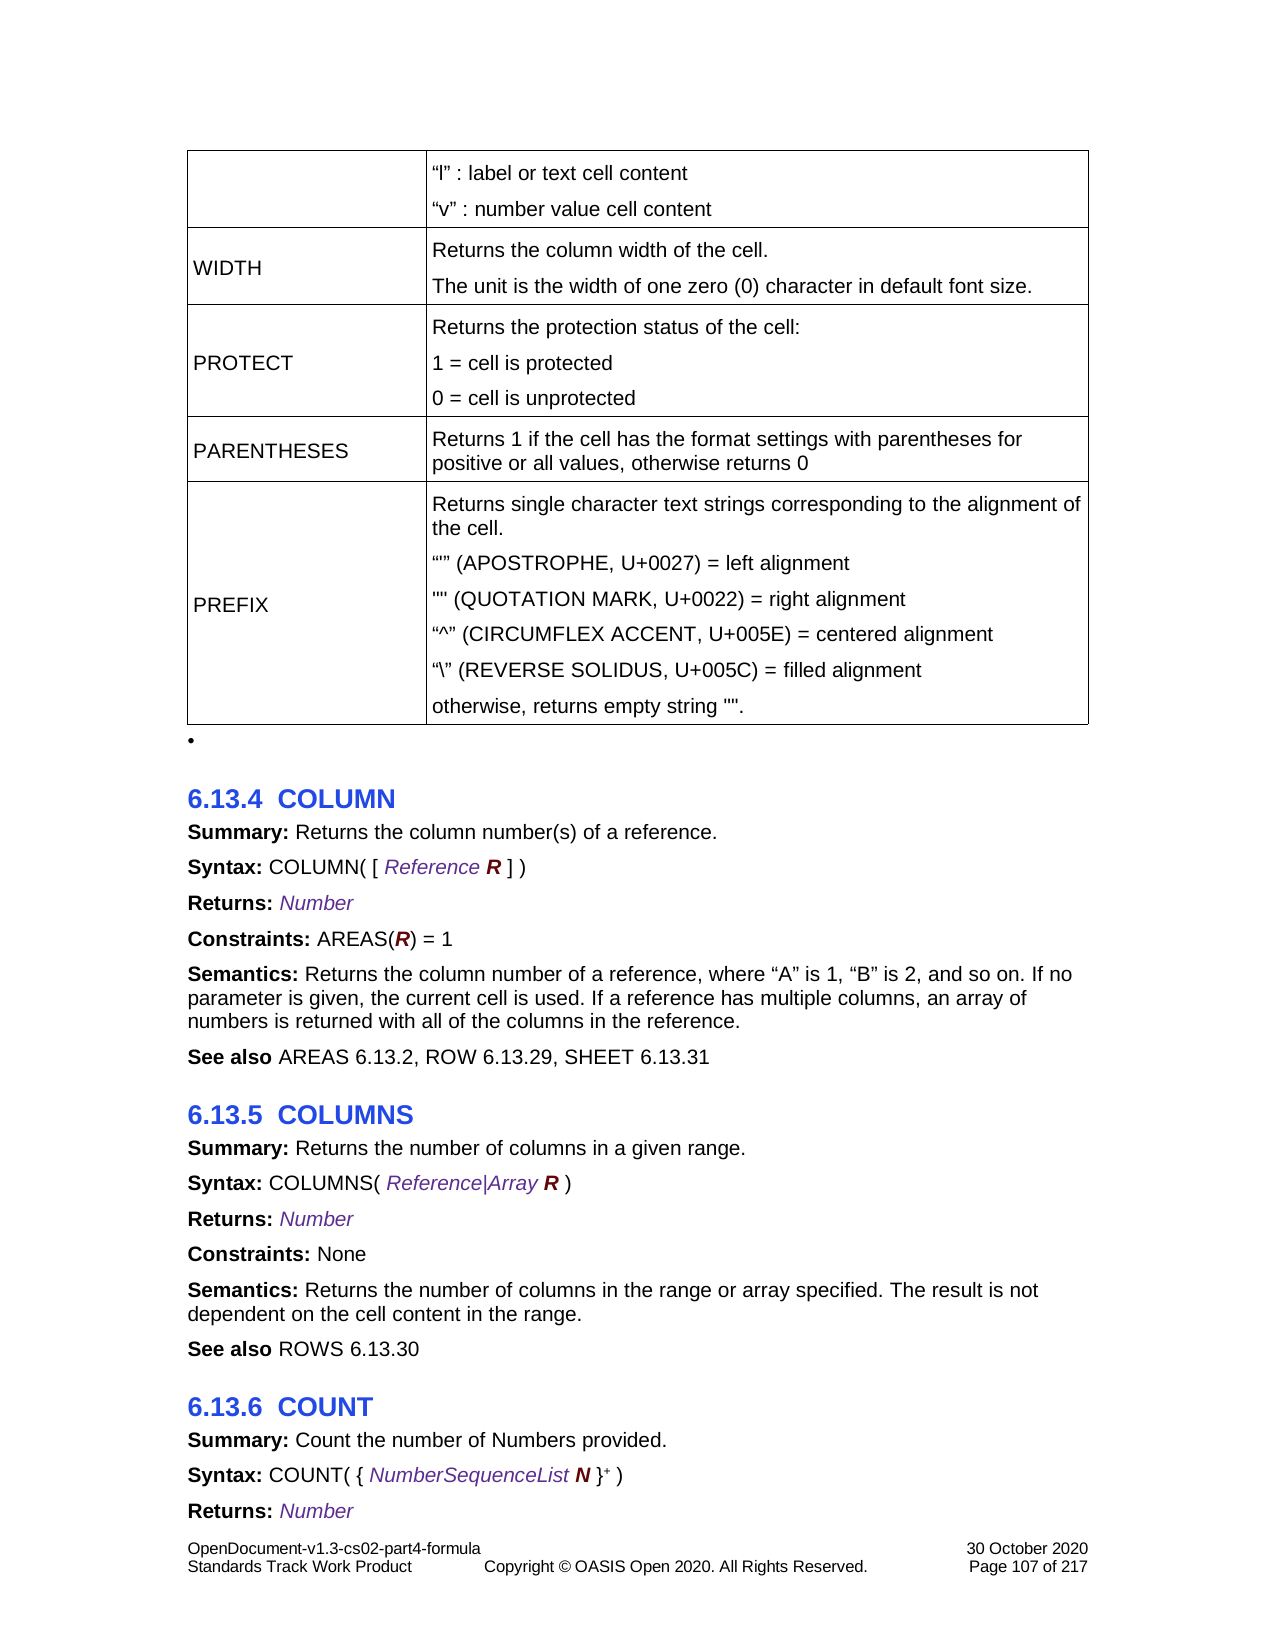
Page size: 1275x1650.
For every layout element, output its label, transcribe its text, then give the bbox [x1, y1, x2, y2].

table_cell PROTECT [188, 305, 426, 416]
table_cell WIDTH [188, 228, 426, 303]
table_cell “l” : label or text cell content “v” : number value cell content [427, 151, 1088, 227]
table_cell PARENTHESES [188, 417, 426, 481]
table_cell Returns 1 if the cell has the format settings with parentheses for positive or all values, otherwise returns 0 [427, 417, 1088, 481]
table_cell Returns single character text strings corresponding to the alignment of the cell. “'” (APOSTROPHE, U+0027) = left alignment '"' (QUOTATION MARK, U+0022) = right alignment “^” (CIRCUMFLEX ACCENT, U+005E) = centered alignment “\” (REVERSE SOLIDUS, U+005C) = filled alignment otherwise, returns empty string "". [427, 482, 1088, 723]
text Semantics: Returns the column number of a reference, where “A” is 1, “B” is 2, and so on. If no parameter is given, the current cell is used. If a reference has multiple columns, an array of numbers is returned with all of the columns in the reference. [187, 963, 1088, 1033]
text Returns: Number [187, 1207, 1088, 1231]
subtitle COLUMN [187, 784, 1088, 814]
text Constraints: None [187, 1243, 1088, 1266]
table_cell Returns the column width of the cell. The unit is the width of one zero (0) character in default font size. [427, 228, 1088, 303]
text Syntax: COLUMNS( Reference|Array R ) [187, 1172, 1088, 1195]
text See also ROWS 6.13.30 [187, 1338, 1088, 1361]
text Returns: Number [187, 891, 1088, 915]
text Syntax: COUNT( { NumberSequenceList N }+ ) [187, 1464, 1088, 1487]
text Syntax: COLUMN( [ Reference R ] ) [187, 856, 1088, 879]
text Returns: Number [187, 1499, 1088, 1523]
table_cell PREFIX [188, 482, 426, 723]
text Summary: Returns the column number(s) of a reference. [187, 820, 1088, 844]
text See also AREAS 6.13.2, ROW 6.13.29, SHEET 6.13.31 [187, 1045, 1088, 1069]
subtitle COUNT [187, 1392, 1088, 1422]
table_cell [188, 151, 426, 227]
text Constraints: AREAS(R) = 1 [187, 927, 1088, 951]
text Summary: Count the number of Numbers provided. [187, 1428, 1088, 1452]
text Semantics: Returns the number of columns in the range or array specified. The result is not dependent on the cell content in the range. [187, 1278, 1088, 1326]
table_cell Returns the protection status of the cell: 1 = cell is protected 0 = cell is unprotected [427, 305, 1088, 416]
subtitle COLUMNS [187, 1100, 1088, 1130]
text Summary: Returns the number of columns in a given range. [187, 1136, 1088, 1159]
